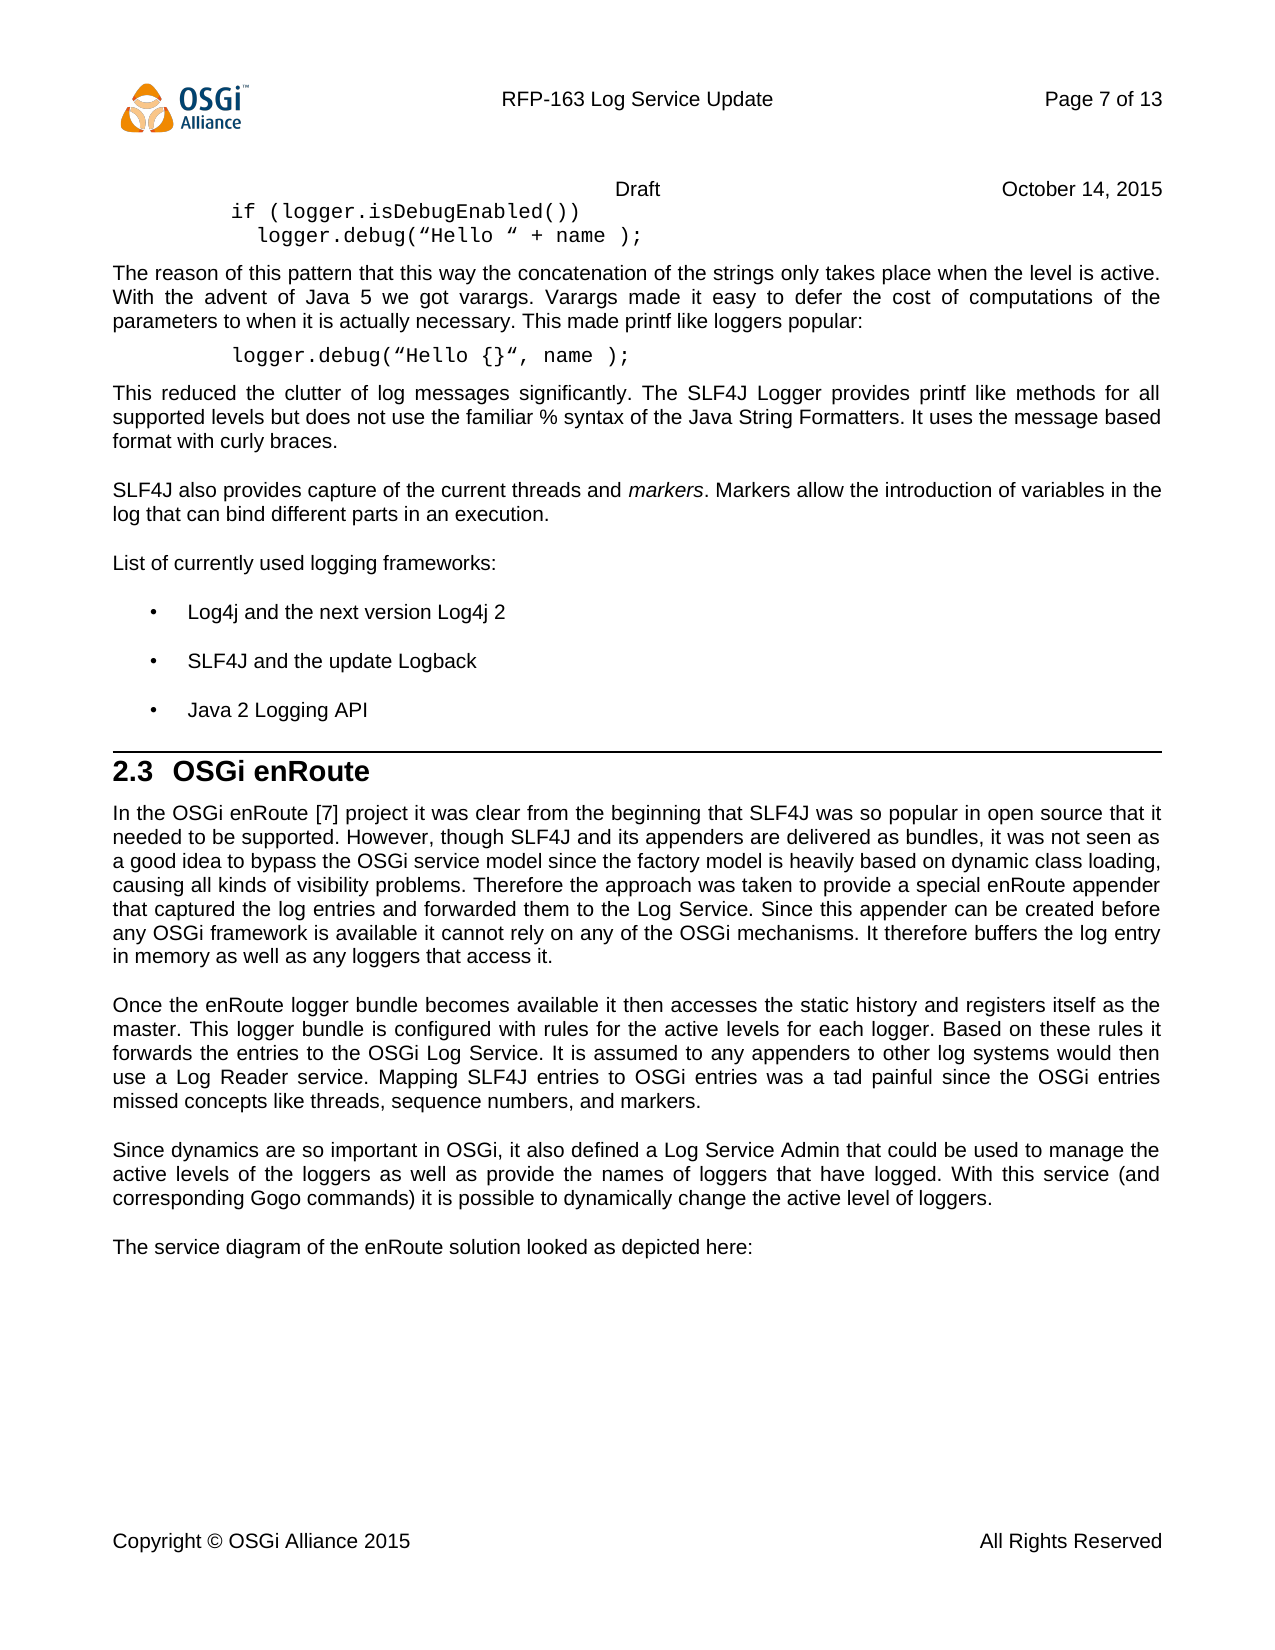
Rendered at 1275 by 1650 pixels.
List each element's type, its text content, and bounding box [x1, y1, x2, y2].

list Java 2 Logging API [150, 698, 1162, 722]
list SLF4J and the update Logback [150, 649, 1162, 673]
text SLF4J also provides capture of the current threads and markers. Markers allow the introduction of variables in the log that can bind different parts in an execution. [112, 478, 1162, 526]
list Log4j and the next version Log4j 2 [150, 600, 1162, 624]
text In the OSGi enRoute [7]. project it was clear from the beginning that SLF4J was so popular in open source that it needed to be supported. However, though SLF4J and its appenders are delivered as bundles, it was not seen as a good idea to bypass the OSGi service model since the factory model is heavily based on dynamic class loading, causing all kinds of visibility problems. Therefore the approach was taken to provide a special enRoute appender that captured the log entries and forwarded them to the Log Service. Since this appender can be created before any OSGi framework is available it cannot rely on any of the OSGi mechanisms. It therefore buffers the log entry in memory as well as any loggers that access it. [112, 801, 1162, 968]
text The reason of this pattern that this way the concatenation of the strings only takes place when the level is active. With the advent of Java 5 we got varargs. Varargs made it easy to defer the cost of computations of the parameters to when it is actually necessary. This made printf like loggers popular: [112, 261, 1162, 333]
subtitle OSGi enRoute [112, 752, 1162, 788]
picture [113, 76, 257, 140]
text List of currently used logging frameworks: [112, 551, 1162, 575]
text This reduced the clutter of log messages significantly. The SLF4J Logger provides printf like methods for all supported levels but does not use the familiar % syntax of the Java String Formatters. It uses the message based format with curly braces. [112, 381, 1162, 453]
text Once the enRoute logger bundle becomes available it then accesses the static history and registers itself as the master. This logger bundle is configured with rules for the active levels for each logger. Based on these rules it forwards the entries to the OSGi Log Service. It is assumed to any appenders to other log systems would then use a Log Reader service. Mapping SLF4J entries to OSGi entries was a tad painful since the OSGi entries missed concepts like threads, sequence numbers, and markers. [112, 993, 1162, 1113]
text The service diagram of the enRoute solution looked as depicted here: [112, 1235, 1162, 1259]
text logger.debug(“Hello {}“, name ); [172, 345, 1162, 369]
text logger.debug(“Hello “ + name ); [172, 224, 1162, 248]
text Since dynamics are so important in OSGi, it also defined a Log Service Admin that could be used to manage the active levels of the loggers as well as provide the names of loggers that have logged. With this service (and corresponding Gogo commands) it is possible to dynamically change the active level of loggers. [112, 1138, 1162, 1210]
text if (logger.isDebugEnabled()) [172, 201, 1162, 224]
